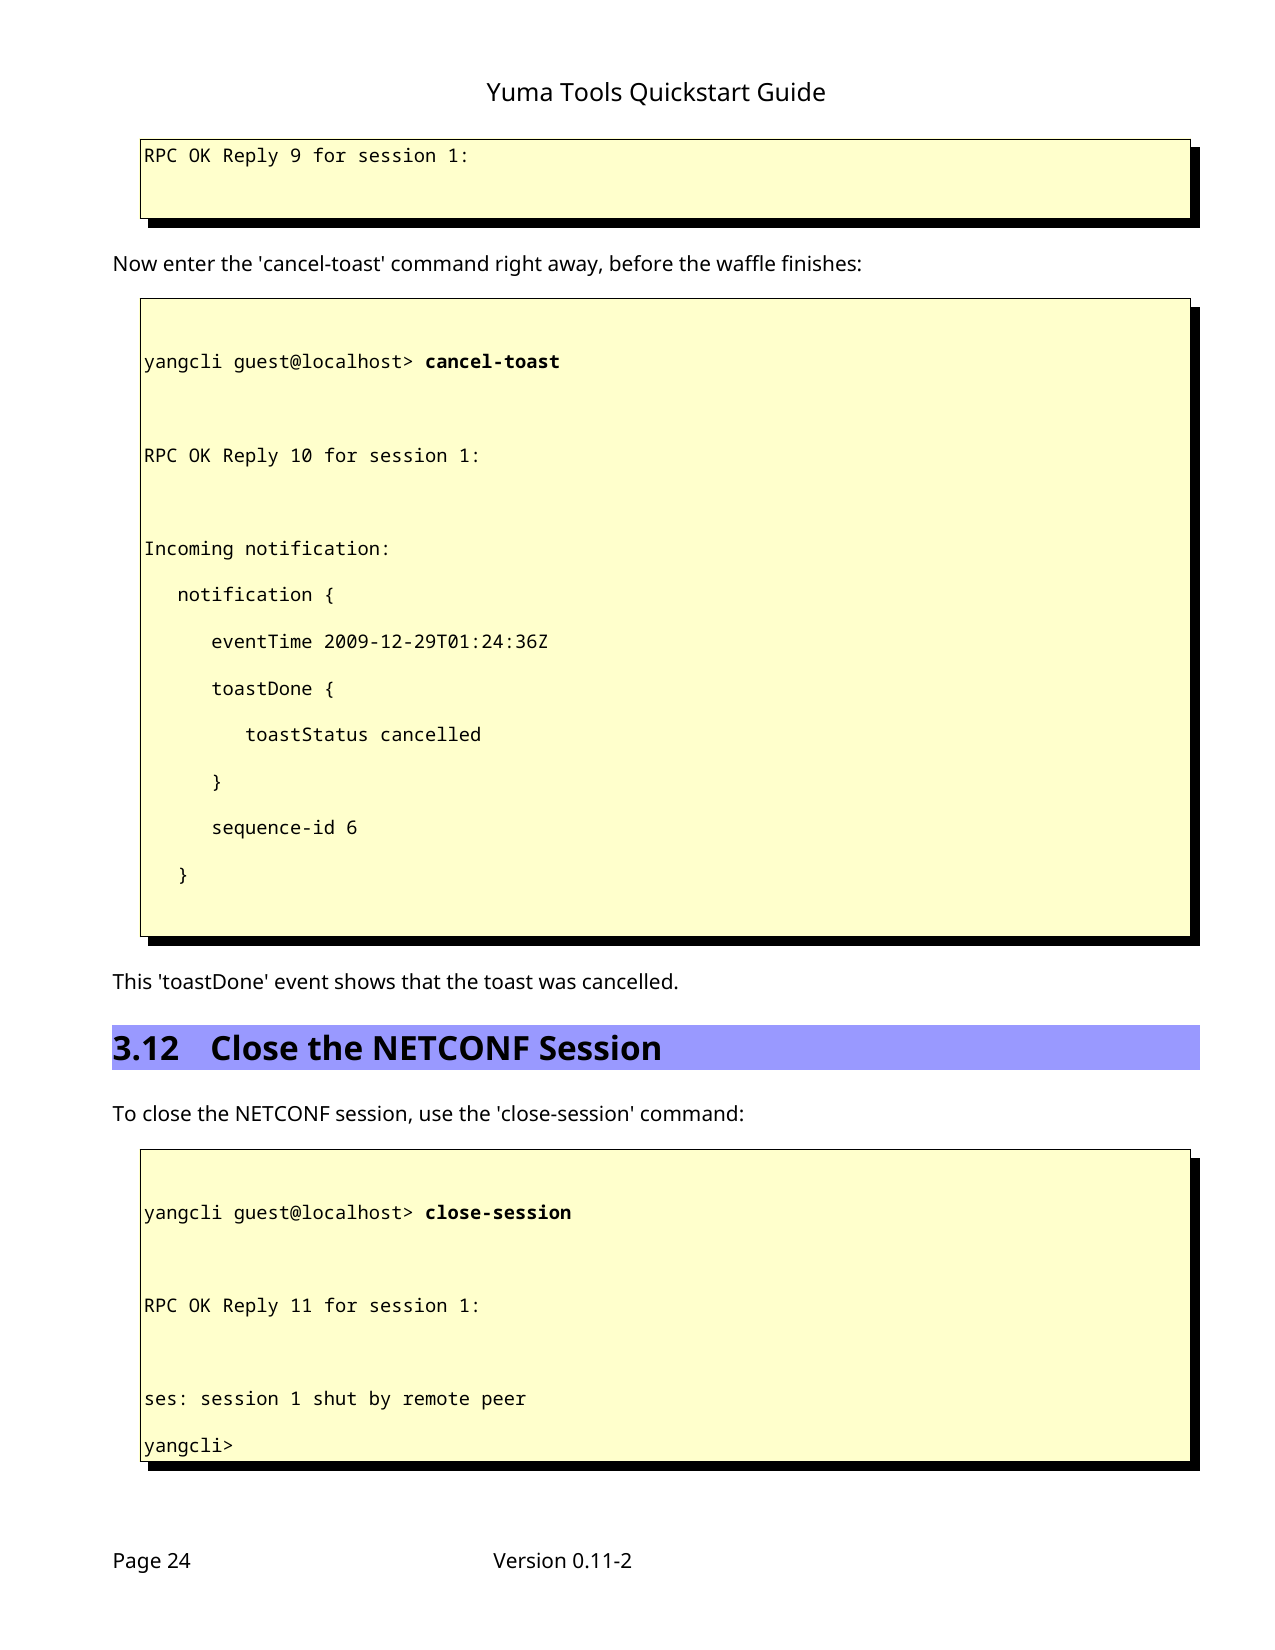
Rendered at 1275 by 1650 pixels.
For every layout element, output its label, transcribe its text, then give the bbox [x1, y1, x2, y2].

text RPC OK Reply 11 for session 1: [141, 1288, 1190, 1318]
text Incoming notification: [141, 531, 1190, 561]
text ses: session 1 shut by remote peer [141, 1382, 1190, 1411]
text } [141, 764, 1190, 793]
text yangcli> [141, 1428, 1190, 1461]
text eventTime 2009-12-29T01:24:36Z [141, 624, 1190, 654]
text toastStatus cancelled [141, 717, 1190, 747]
text sequence-id 6 [141, 810, 1190, 840]
text RPC OK Reply 9 for session 1: [141, 140, 1190, 168]
text } [141, 857, 1190, 887]
subtitle Close the NETCONF Session [112, 1025, 1200, 1070]
text Now enter the 'cancel-toast' command right away, before the waffle finishes: [112, 249, 1200, 277]
text yangcli guest@localhost> cancel-toast [141, 345, 1190, 374]
text notification { [141, 578, 1190, 607]
text This 'toastDone' event shows that the toast was cancelled. [112, 967, 1200, 996]
text To close the NETCONF session, use the 'close-session' command: [112, 1099, 1200, 1128]
text toastDone { [141, 671, 1190, 700]
text yangcli guest@localhost> close-session [141, 1195, 1190, 1225]
text RPC OK Reply 10 for session 1: [141, 438, 1190, 467]
